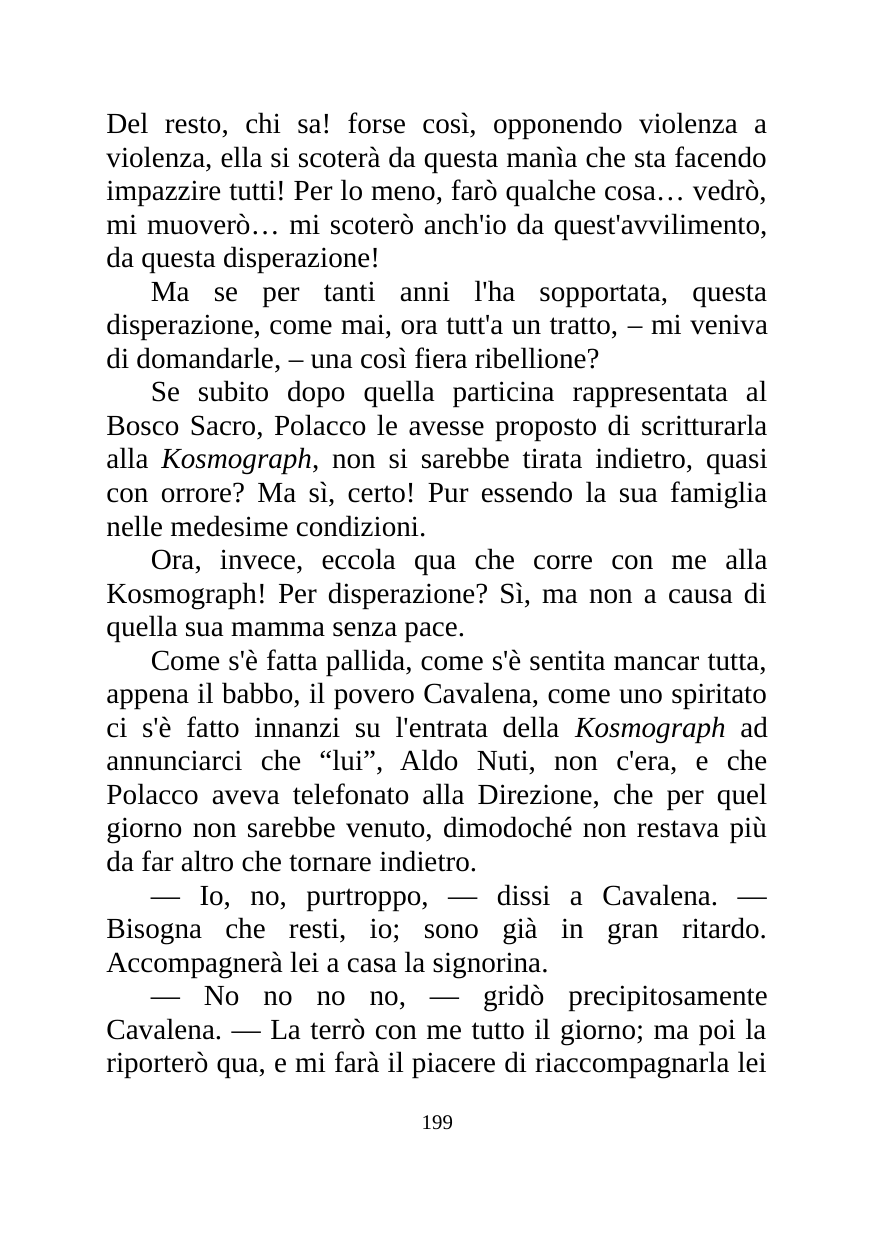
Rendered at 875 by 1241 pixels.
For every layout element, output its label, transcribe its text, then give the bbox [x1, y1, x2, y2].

text — Io, no, purtroppo, — dissi a Cavalena. — Bisogna che resti, io; sono già in gran ritardo. Accompagnerà lei a casa la signorina. [106, 878, 768, 978]
text Come s'è fatta pallida, come s'è sentita mancar tutta, appena il babbo, il povero Cavalena, come uno spiritato ci s'è fatto innanzi su l'entrata della Kosmograph ad annunciarci che “lui”, Aldo Nuti, non c'era, e che Polacco aveva telefonato alla Direzione, che per quel giorno non sarebbe venuto, dimodoché non restava più da far altro che tornare indietro. [106, 643, 768, 878]
text Ora, invece, eccola qua che corre con me alla Kosmograph! Per disperazione? Sì, ma non a causa di quella sua mamma senza pace. [106, 542, 768, 643]
text Del resto, chi sa! forse così, opponendo violenza a violenza, ella si scoterà da questa manìa che sta facendo impazzire tutti! Per lo meno, farò qualche cosa… vedrò, mi muoverò… mi scoterò anch'io da quest'avvilimento, da questa disperazione! [106, 106, 768, 274]
text Se subito dopo quella particina rappresentata al Bosco Sacro, Polacco le avesse proposto di scritturarla alla Kosmograph, non si sarebbe tirata indietro, quasi con orrore? Ma sì, certo! Pur essendo la sua famiglia nelle medesime condizioni. [106, 374, 768, 542]
text Ma se per tanti anni l'ha sopportata, questa disperazione, come mai, ora tutt'a un tratto, – mi veniva di domandarle, – una così fiera ribellione? [106, 274, 768, 374]
text — No no no no, — gridò precipitosamente Cavalena. — La terrò con me tutto il giorno; ma poi la riporterò qua, e mi farà il piacere di riaccompagnarla lei [106, 978, 768, 1079]
